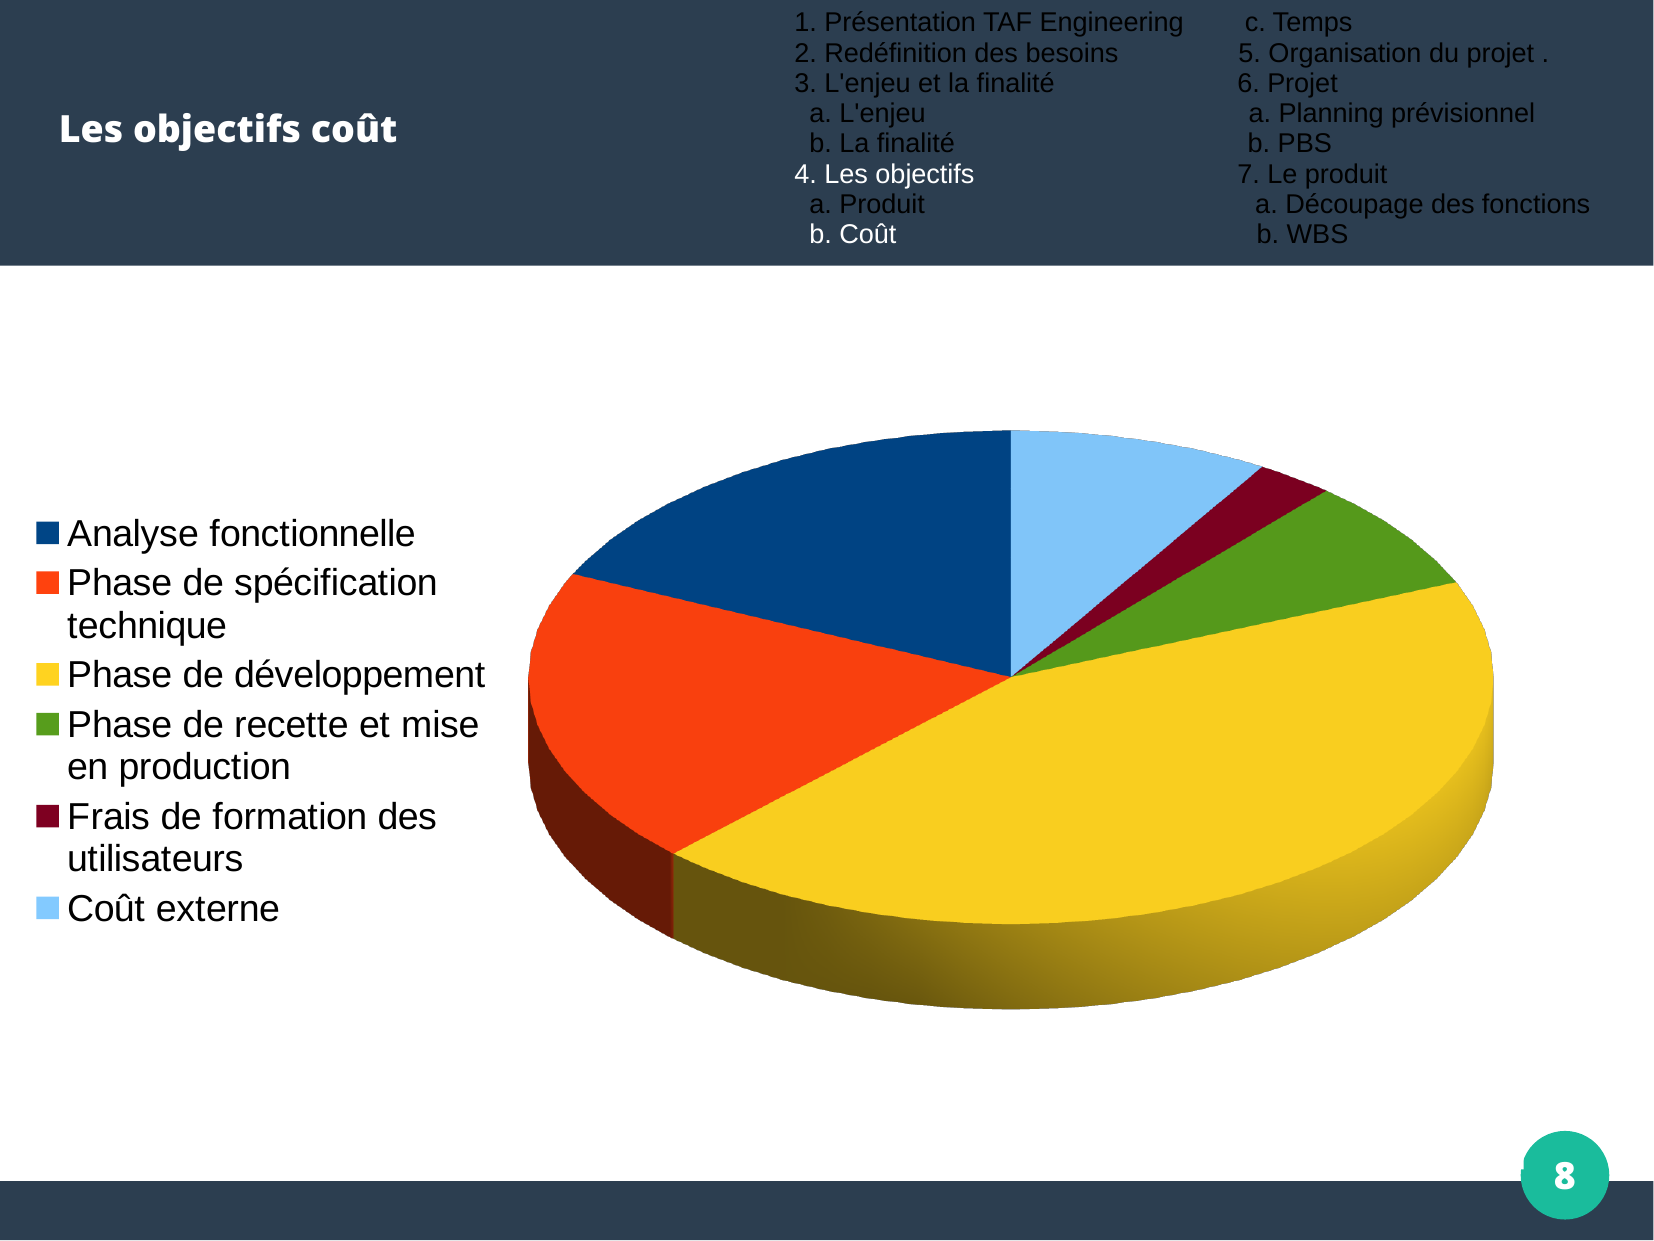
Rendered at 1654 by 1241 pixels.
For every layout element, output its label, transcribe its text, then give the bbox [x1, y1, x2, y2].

title Les objectifs coût [59, 49, 779, 207]
chart [11, 271, 1524, 1170]
text_box 1. Présentation TAF Engineering c. Temps 2. Redéfinition des besoins 5. Organisation du projet . 3. L'enjeu et la finalité 6. Projet a. L'enjeu a. Planning prévisionnel b. La finalité b. PBS 4. Les objectifs 7. Le produit a. Produit a. Découpage des fonctions b. Coût b. WBS [779, 0, 1654, 318]
